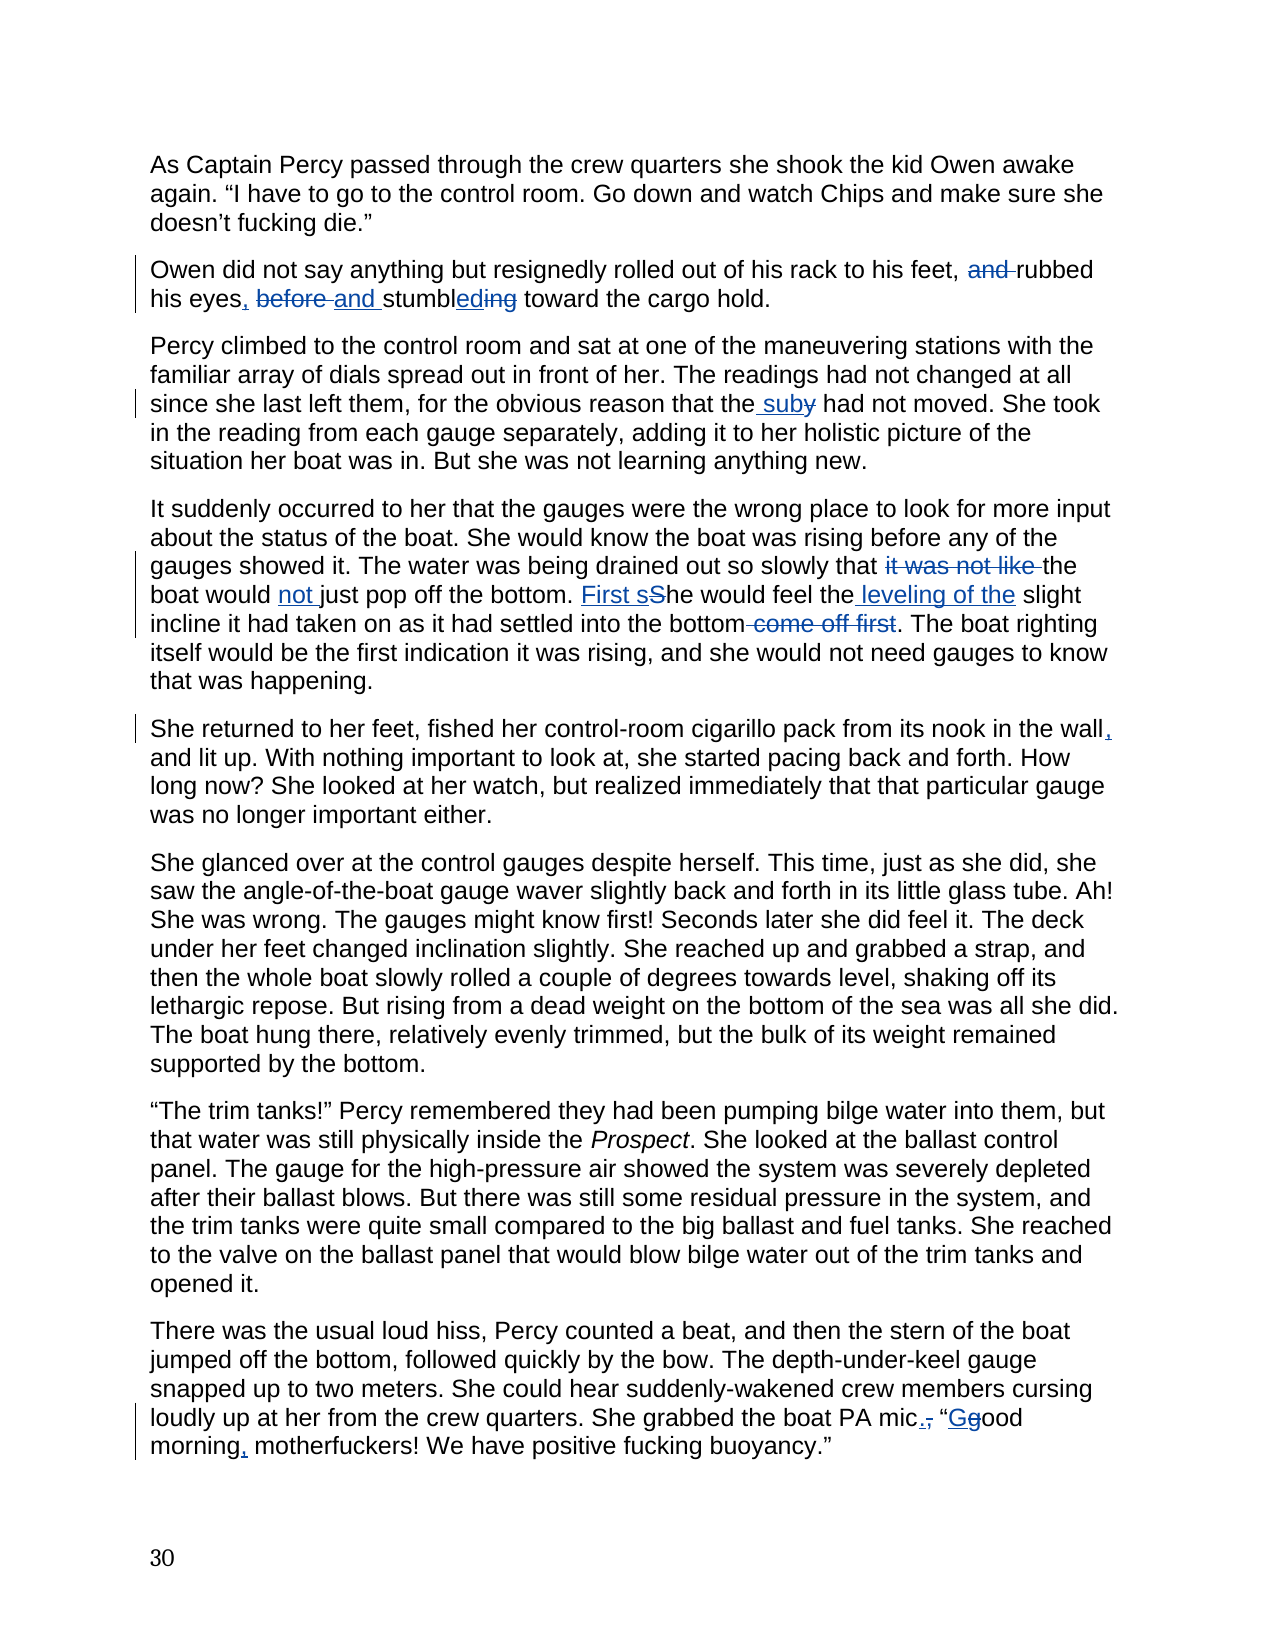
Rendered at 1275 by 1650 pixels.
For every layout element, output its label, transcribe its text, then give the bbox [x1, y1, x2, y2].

text As Captain Percy passed through the crew quarters she shook the kid Owen awake again. “I have to go to the control room. Go down and watch Chips and make sure she doesn’t fucking die.” [150, 150, 1125, 236]
text It suddenly occurred to her that the gauges were the wrong place to look for more input about the status of the boat. She would know the boat was rising before any of the gauges showed it. The water was being drained out so slowly that the boat would not just pop off the bottom. First she would feel the leveling of the slight incline it had taken on as it had settled into the bottom. The boat righting itself would be the first indication it was rising, and she would not need gauges to know that was happening. [150, 494, 1125, 695]
text “The trim tanks!” Percy remembered they had been pumping bilge water into them, but that water was still physically inside the Prospect. She looked at the ballast control panel. The gauge for the high-pressure air showed the system was severely depleted after their ballast blows. But there was still some residual pressure in the system, and the trim tanks were quite small compared to the big ballast and fuel tanks. She reached to the valve on the ballast panel that would blow bilge water out of the trim tanks and opened it. [150, 1096, 1125, 1297]
text She glanced over at the control gauges despite herself. This time, just as she did, she saw the angle-of-the-boat gauge waver slightly back and forth in its little glass tube. Ah! She was wrong. The gauges might know first! Seconds later she did feel it. The deck under her feet changed inclination slightly. She reached up and grabbed a strap, and then the whole boat slowly rolled a couple of degrees towards level, shaking off its lethargic repose. But rising from a dead weight on the bottom of the sea was all she did. The boat hung there, relatively evenly trimmed, but the bulk of its weight remained supported by the bottom. [150, 847, 1125, 1077]
text There was the usual loud hiss, Percy counted a beat, and then the stern of the boat jumped off the bottom, followed quickly by the bow. The depth-under-keel gauge snapped up to two meters. She could hear suddenly-wakened crew members cursing loudly up at her from the crew quarters. She grabbed the boat PA mic. “Good morning, motherfuckers! We have positive fucking buoyancy.” [150, 1316, 1125, 1460]
text Owen did not say anything but resignedly rolled out of his rack to his feet, rubbed his eyes, and stumbled toward the cargo hold. [150, 255, 1125, 312]
text She returned to her feet, fished her control-room cigarillo pack from its nook in the wall, and lit up. With nothing important to look at, she started pacing back and forth. How long now? She looked at her watch, but realized immediately that that particular gauge was no longer important either. [150, 714, 1125, 829]
text Percy climbed to the control room and sat at one of the maneuvering stations with the familiar array of dials spread out in front of her. The readings had not changed at all since she last left them, for the obvious reason that the sub had not moved. She took in the reading from each gauge separately, adding it to her holistic picture of the situation her boat was in. But she was not learning anything new. [150, 331, 1125, 475]
